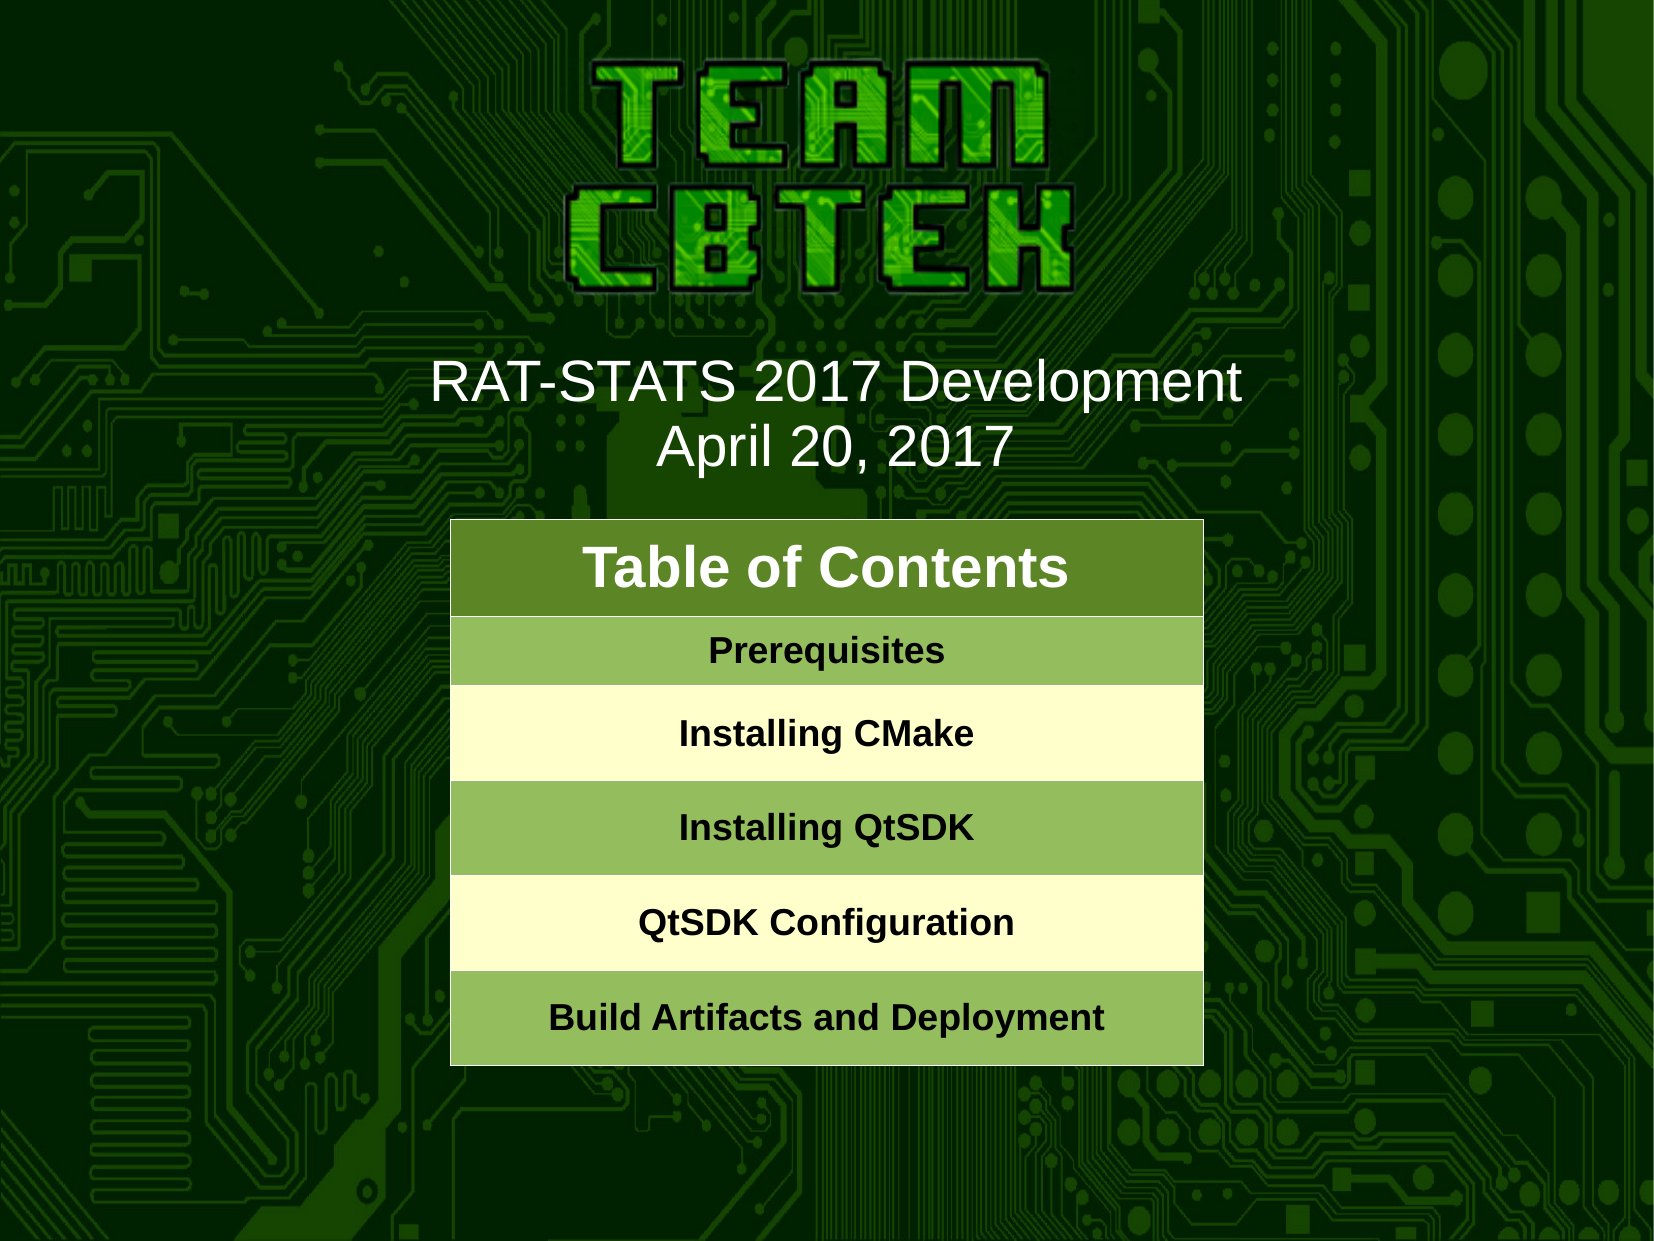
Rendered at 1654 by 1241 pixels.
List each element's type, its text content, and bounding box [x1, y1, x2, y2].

table_cell Build Artifacts and Deployment [451, 971, 1203, 1065]
title RAT-STATS 2017 Development April 20, 2017 [92, 325, 1581, 502]
table_cell Installing CMake [451, 686, 1203, 780]
table_cell Prerequisites [451, 617, 1203, 685]
table_cell Installing QtSDK [451, 781, 1203, 875]
table_cell QtSDK Configuration [451, 876, 1203, 970]
table_header Table of Contents [451, 520, 1203, 616]
picture [0, 0, 1654, 1241]
